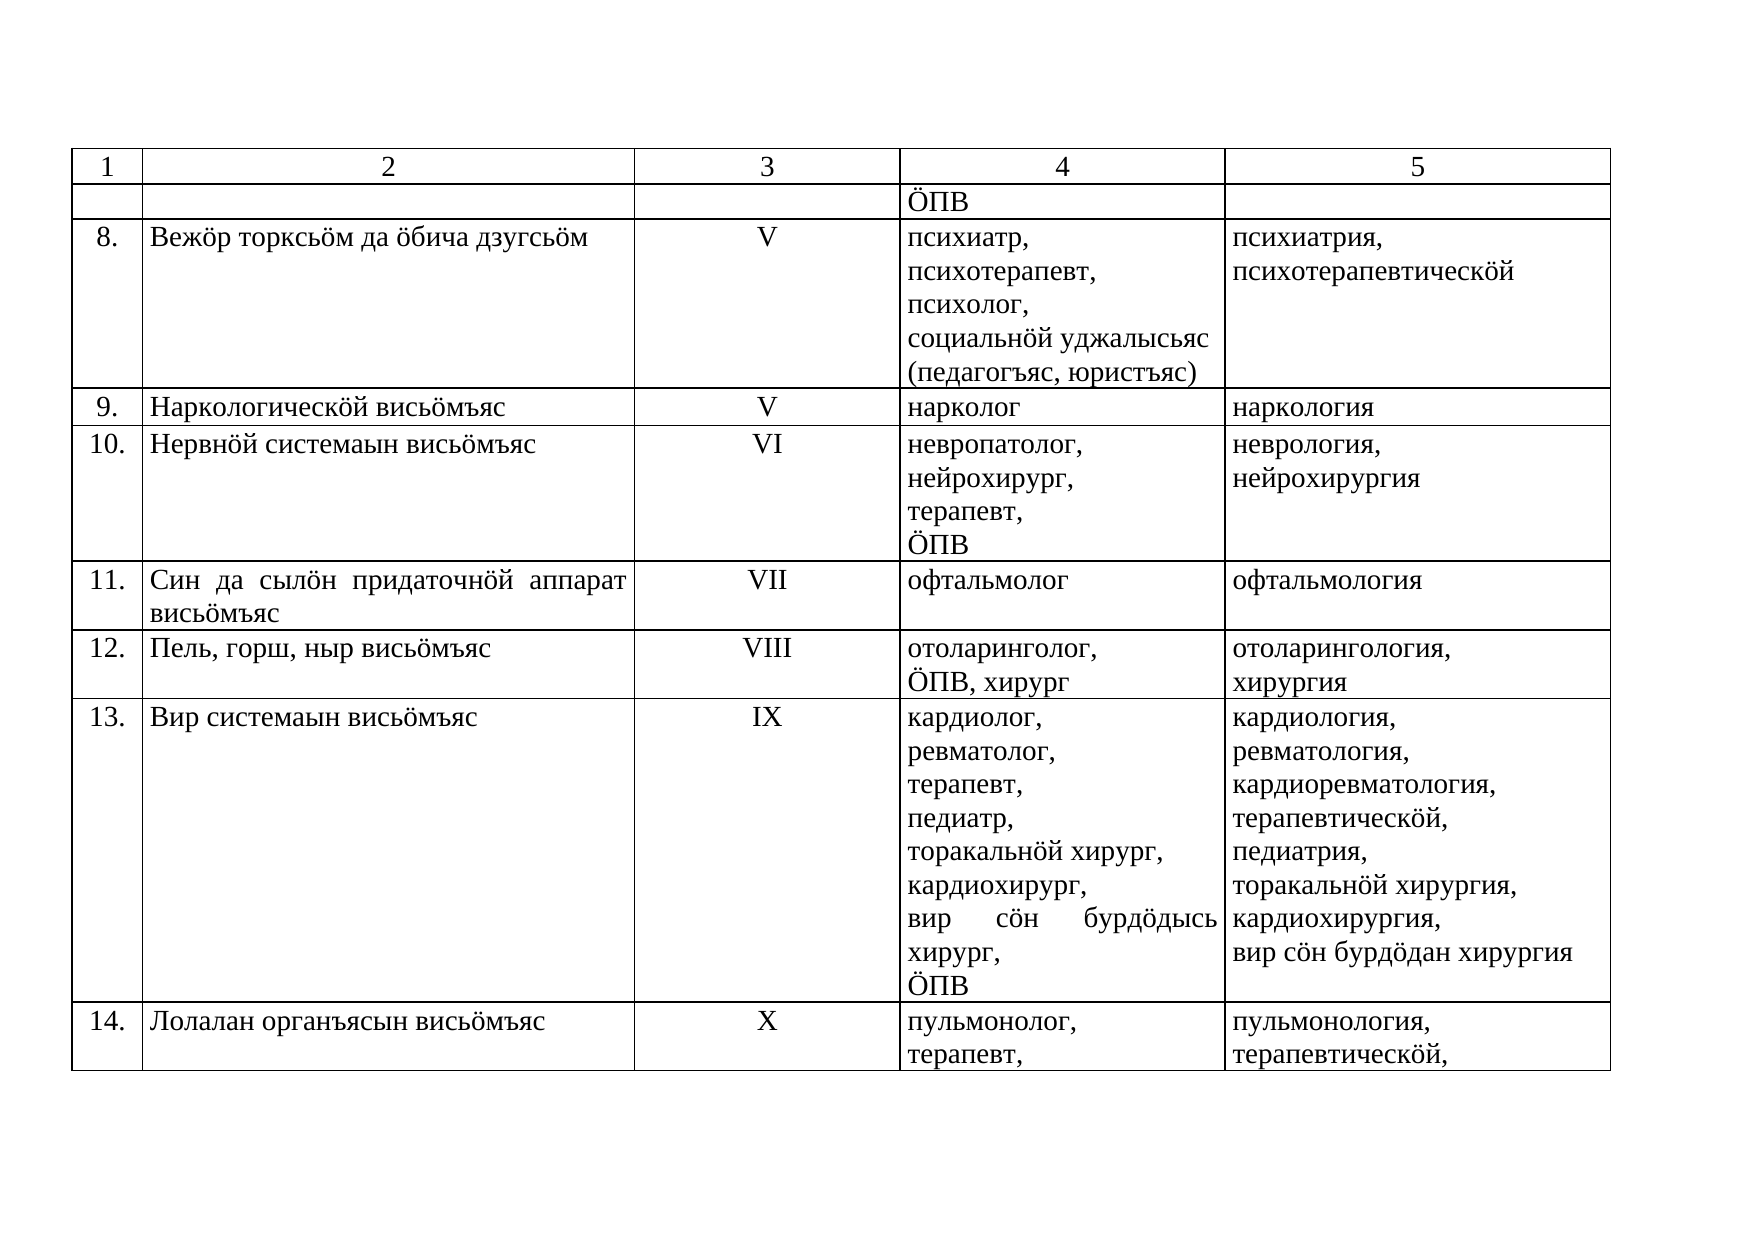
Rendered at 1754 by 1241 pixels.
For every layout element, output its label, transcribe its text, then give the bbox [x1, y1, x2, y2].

table_cell Нервнöй системаын висьöмъяс [143, 426, 634, 560]
table_cell 11. [73, 562, 142, 629]
table_cell VII [635, 562, 899, 629]
table_cell Син да сылöн придаточнöй аппарат висьöмъяс [143, 562, 634, 629]
table_header 2 [143, 149, 634, 183]
table_cell офтальмология [1226, 562, 1610, 629]
table_cell Вир системаын висьöмъяс [143, 699, 634, 1001]
table_cell [143, 185, 634, 218]
table_cell пульмонология, терапевтическöй, [1226, 1003, 1610, 1070]
table_cell VIII [635, 631, 899, 698]
table_cell наркология [1226, 389, 1610, 425]
table_cell офтальмолог [901, 562, 1224, 629]
table_cell [73, 185, 142, 218]
table_cell нарколог [901, 389, 1224, 425]
table_cell отоларинголог, ÖПВ, хирург [901, 631, 1224, 698]
table_cell психиатрия, психотерапевтическöй [1226, 220, 1610, 387]
table_cell [635, 185, 899, 218]
table_cell ÖПВ [901, 185, 1224, 218]
table_cell неврология, нейрохирургия [1226, 426, 1610, 560]
table_cell отоларингология, хирургия [1226, 631, 1610, 698]
table_cell Пель, горш, ныр висьöмъяс [143, 631, 634, 698]
table_cell 12. [73, 631, 142, 698]
table_cell психиатр, психотерапевт, психолог, социальнöй уджалысьяс (педагогъяс, юристъяс) [901, 220, 1224, 387]
table_header 5 [1226, 149, 1610, 183]
table_cell IX [635, 699, 899, 1001]
table_cell Лолалан органъясын висьöмъяс [143, 1003, 634, 1070]
table_cell 9. [73, 389, 142, 425]
table_cell X [635, 1003, 899, 1070]
table_cell кардиолог, ревматолог, терапевт, педиатр, торакальнöй хирург, кардиохирург, вир сöн бурдöдысь хирург, ÖПВ [901, 699, 1224, 1001]
table_cell 13. [73, 699, 142, 1001]
table_cell 10. [73, 426, 142, 560]
table_cell [1226, 185, 1610, 218]
table_cell V [635, 389, 899, 425]
table_cell V [635, 220, 899, 387]
table_cell Вежöр торксьöм да öбича дзугсьöм [143, 220, 634, 387]
table_cell кардиология, ревматология, кардиоревматология, терапевтическöй, педиатрия, торакальнöй хирургия, кардиохирургия, вир сöн бурдöдан хирургия [1226, 699, 1610, 1001]
table_cell VI [635, 426, 899, 560]
table_header 4 [901, 149, 1224, 183]
table_header 3 [635, 149, 899, 183]
table_cell пульмонолог, терапевт, [901, 1003, 1224, 1070]
table_cell невропатолог, нейрохирург, терапевт, ÖПВ [901, 426, 1224, 560]
table_header 1 [73, 149, 142, 183]
table_cell 8. [73, 220, 142, 387]
table_cell Наркологическöй висьöмъяс [143, 389, 634, 425]
table_cell 14. [73, 1003, 142, 1070]
